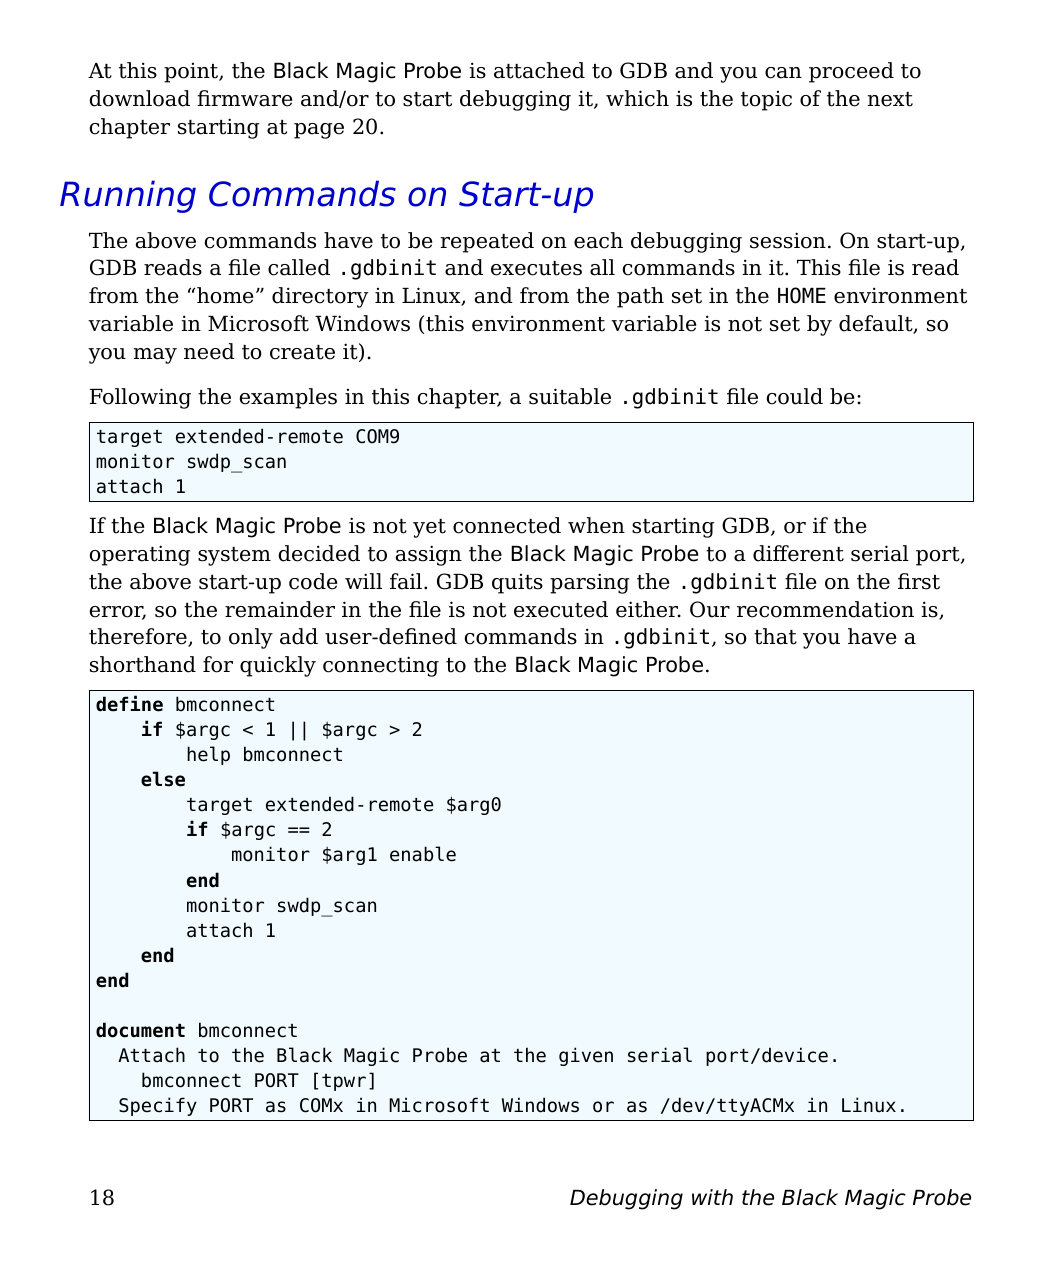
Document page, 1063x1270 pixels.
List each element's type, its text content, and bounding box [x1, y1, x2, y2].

text attach 1 [90, 916, 973, 941]
text define bmconnect [90, 691, 973, 715]
text target extended-remote $arg0 [90, 790, 973, 815]
text end [90, 966, 973, 991]
text help bmconnect [90, 740, 973, 765]
text Attach to the Black Magic Probe at the given serial port/device. [90, 1041, 973, 1066]
text if $argc < 1 || $argc > 2 [90, 715, 973, 740]
text monitor swdp_scan [90, 447, 973, 472]
subtitle Running Commands on Start-up [59, 175, 974, 214]
text If the Black Magic Probe is not yet connected when starting GDB, or if the operating system decided to assign the Black Magic Probe to a different serial port, the above start-up code will fail. GDB quits parsing the .gdbinit file on the first error, so the remainder in the file is not executed either. Our recommendation is, therefore, to only add user-defined commands in .gdbinit, so that you have a shorthand for quickly connecting to the Black Magic Probe. [88, 514, 974, 677]
text end [90, 866, 973, 891]
text target extended-remote COM9 [90, 423, 973, 447]
text attach 1 [90, 472, 973, 501]
text Following the examples in this chapter, a suitable .gdbinit file could be: [88, 385, 974, 410]
text end [90, 941, 973, 966]
text The above commands have to be repeated on each debugging session. On start-up, GDB reads a file called .gdbinit and executes all commands in it. This file is read from the “home” directory in Linux, and from the path set in the HOME environment variable in Microsoft Windows (this environment variable is not set by default, so you may need to create it). [88, 229, 974, 364]
text document bmconnect [90, 1016, 973, 1041]
text Specify PORT as COMx in Microsoft Windows or as /dev/ttyACMx in Linux. [90, 1092, 973, 1120]
text monitor swdp_scan [90, 891, 973, 916]
text bmconnect PORT [tpwr] [90, 1066, 973, 1092]
text if $argc == 2 [90, 815, 973, 841]
text monitor $arg1 enable [90, 841, 973, 866]
text At this point, the Black Magic Probe is attached to GDB and you can proceed to download firmware and/or to start debugging it, which is the topic of the next chapter starting at page 20. [88, 59, 974, 139]
text else [90, 765, 973, 790]
